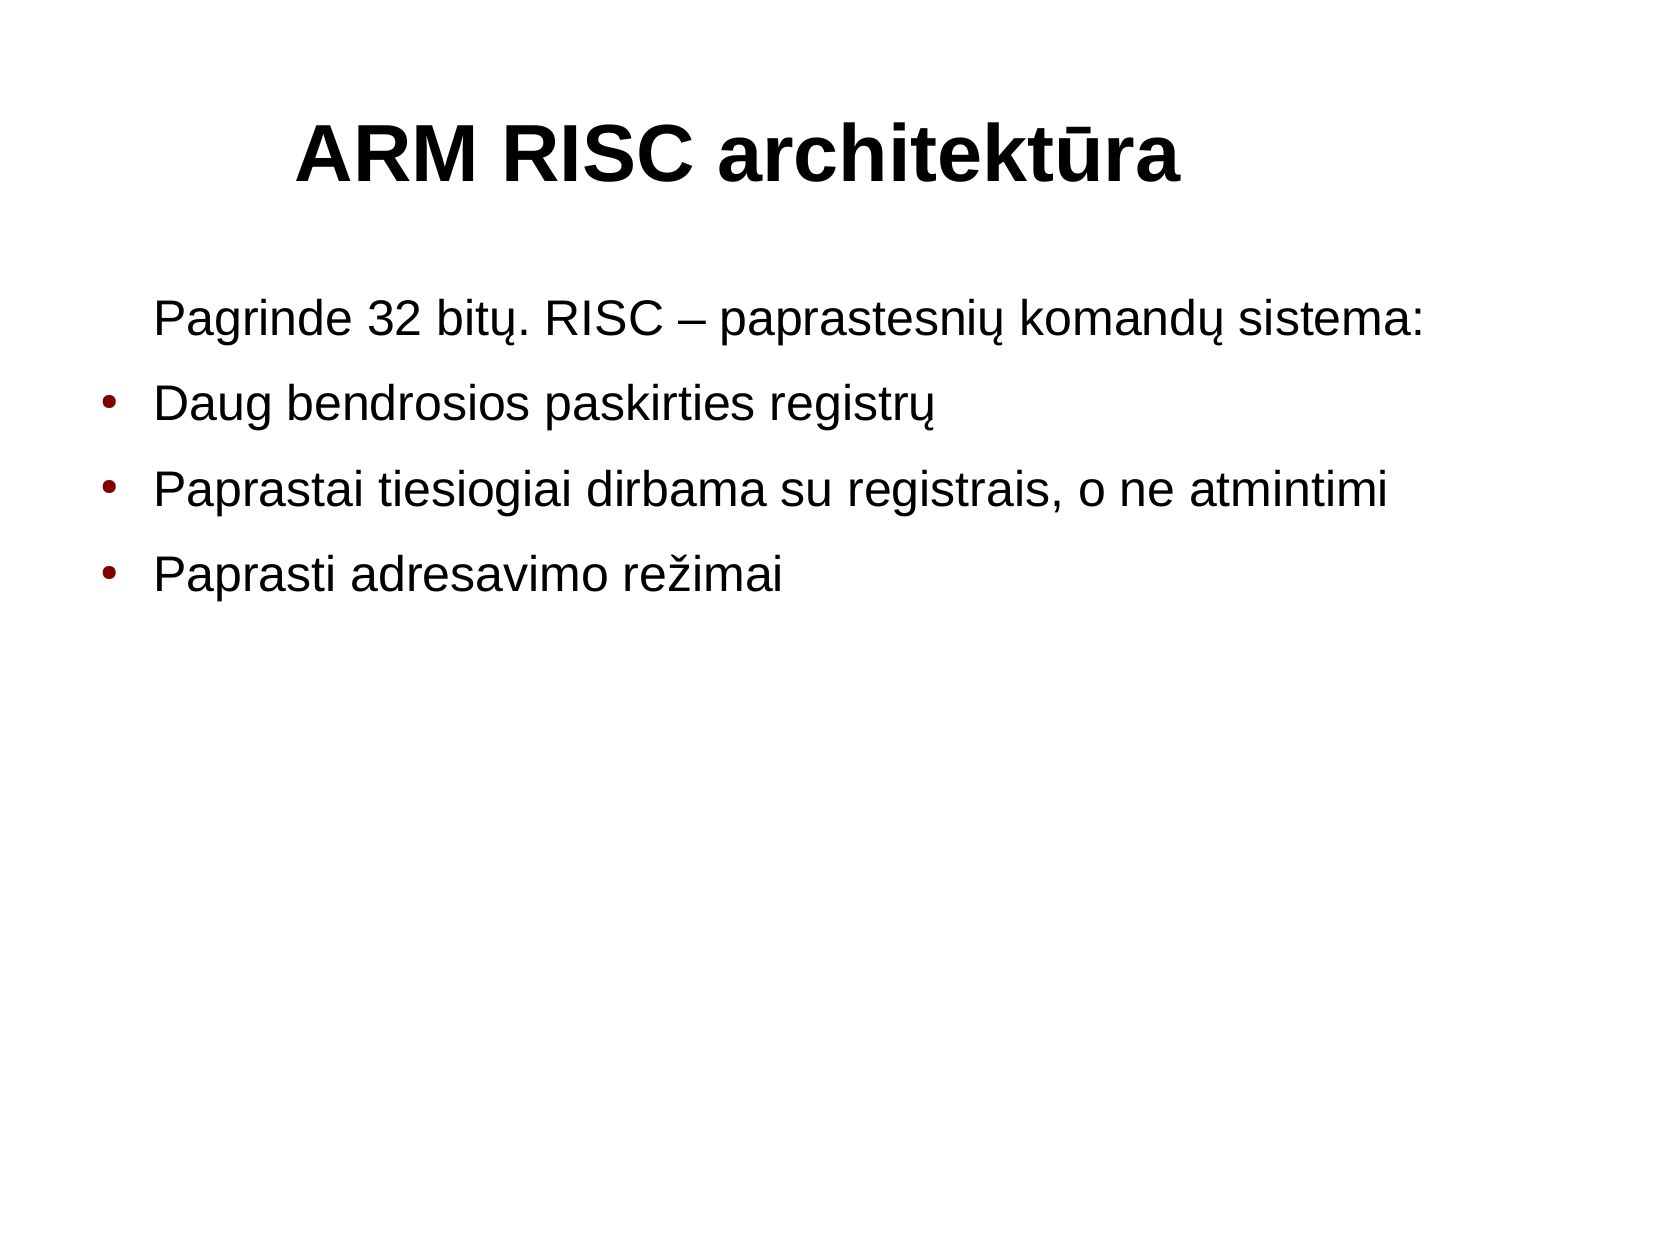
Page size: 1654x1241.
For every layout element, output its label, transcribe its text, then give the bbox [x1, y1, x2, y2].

title ARM RISC architektūra [58, 49, 1417, 257]
list Pagrinde 32 bitų. RISC – paprastesnių komandų sistema: Daug bendrosios paskirties registrų Paprastai tiesiogiai dirbama su registrais, o ne atmintimi Paprasti adresavimo režimai [82, 290, 1538, 1010]
